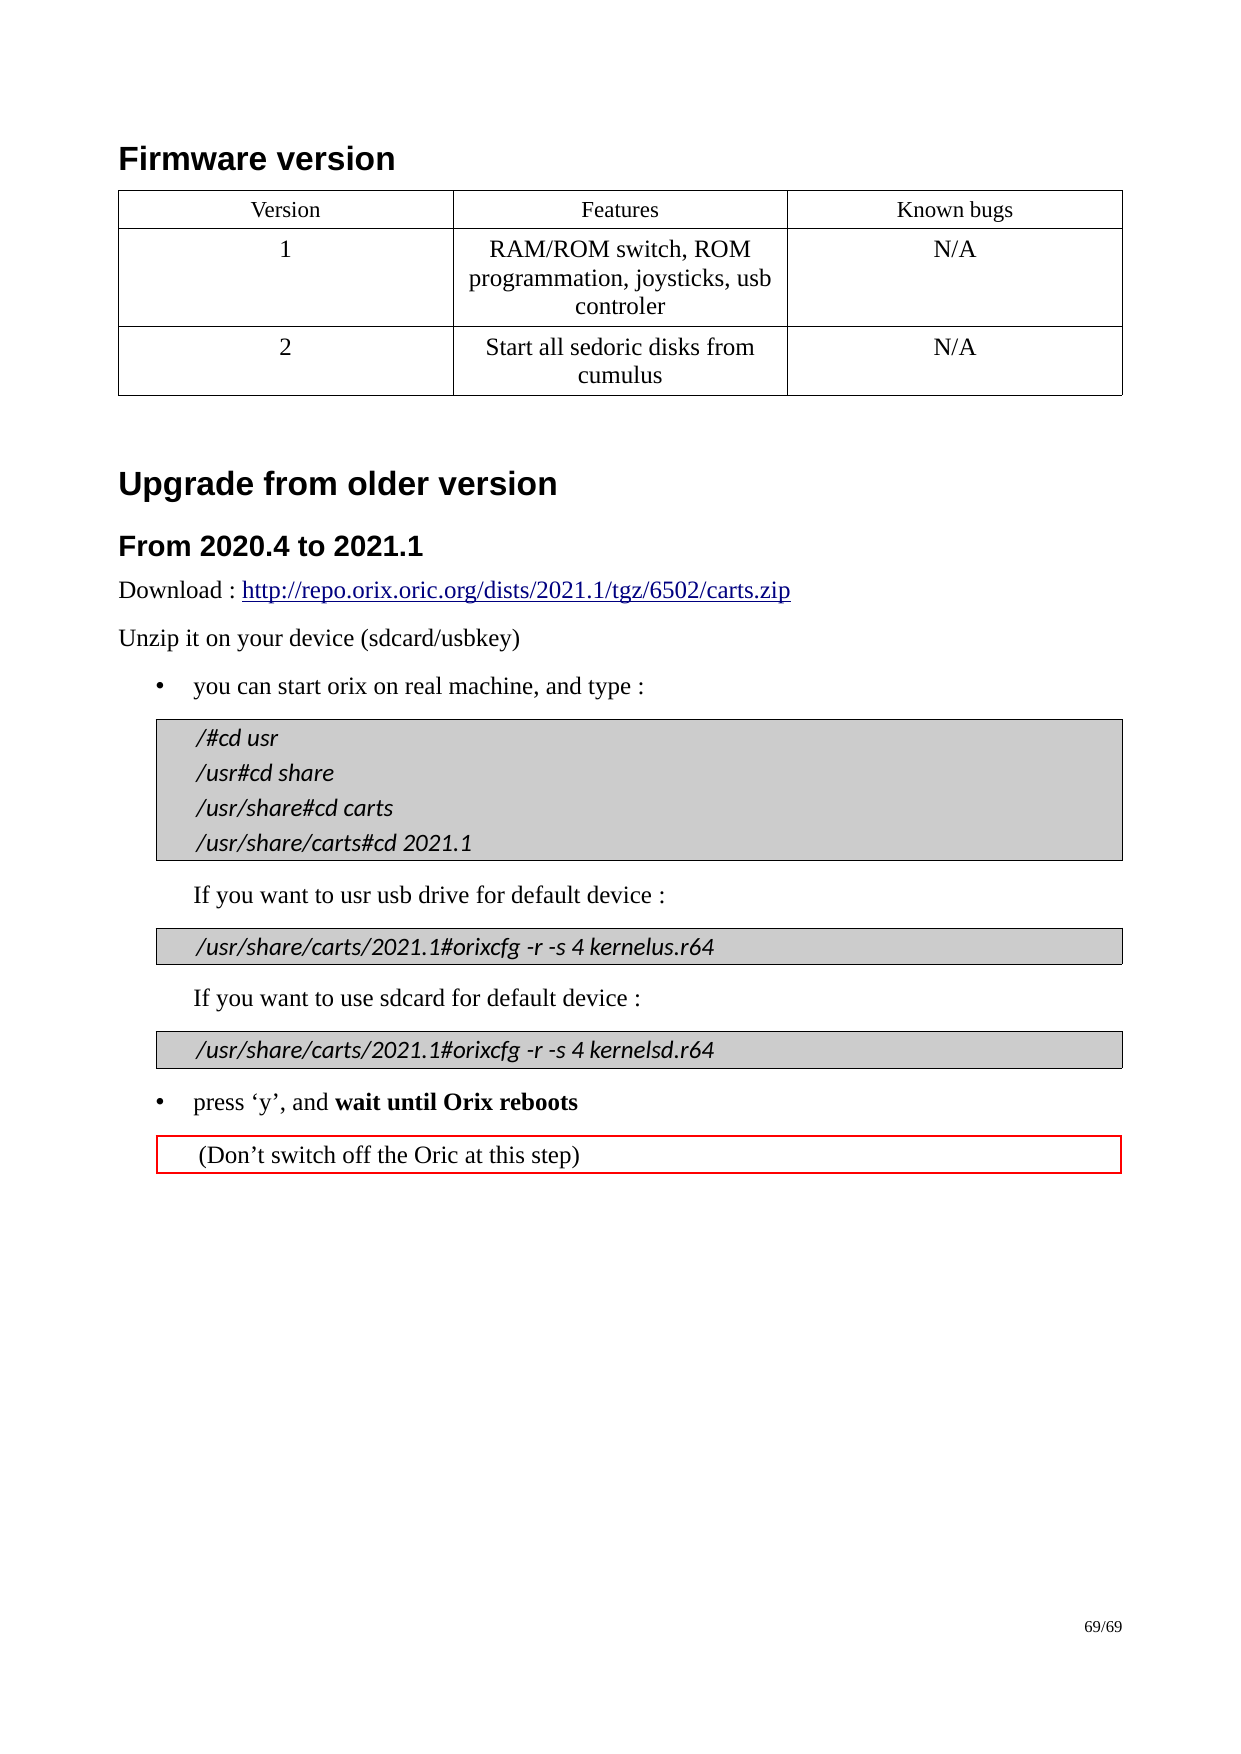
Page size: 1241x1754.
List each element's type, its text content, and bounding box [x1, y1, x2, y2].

text Unzip it on your device (sdcard/usbkey) [118, 623, 1122, 652]
list /#cd usr /usr#cd share /usr/share#cd carts /usr/share/carts#cd 2021.1 [157, 720, 1122, 860]
table_header Features [454, 191, 787, 228]
table_cell 1 [119, 229, 453, 326]
table_cell 2 [119, 327, 453, 395]
list /usr/share/carts/2021.1#orixcfg -r -s 4 kernelsd.r64 [157, 1032, 1122, 1068]
list /usr/share/carts/2021.1#orixcfg -r -s 4 kernelus.r64 [157, 929, 1122, 964]
list (Don’t switch off the Oric at this step) [158, 1137, 1120, 1172]
text Download : http://repo.orix.oric.org/dists/2021.1/tgz/6502/carts.zip [118, 576, 1122, 604]
list If you want to usr usb drive for default device : [156, 880, 1122, 909]
subtitle Upgrade from older version [118, 464, 1122, 502]
list If you want to use sdcard for default device : [156, 983, 1122, 1012]
list you can start orix on real machine, and type : [156, 671, 1122, 700]
table_cell N/A [788, 229, 1122, 326]
table_header Version [119, 191, 453, 228]
table_cell Start all sedoric disks from cumulus [454, 327, 787, 395]
subtitle From 2020.4 to 2021.1 [118, 529, 1122, 563]
table_cell N/A [788, 327, 1122, 395]
subtitle Firmware version [118, 139, 1122, 178]
list press ‘y’, and wait until Orix reboots [156, 1087, 1122, 1116]
table_cell RAM/ROM switch, ROM programmation, joysticks, usb controler [454, 229, 787, 326]
table_header Known bugs [788, 191, 1122, 228]
